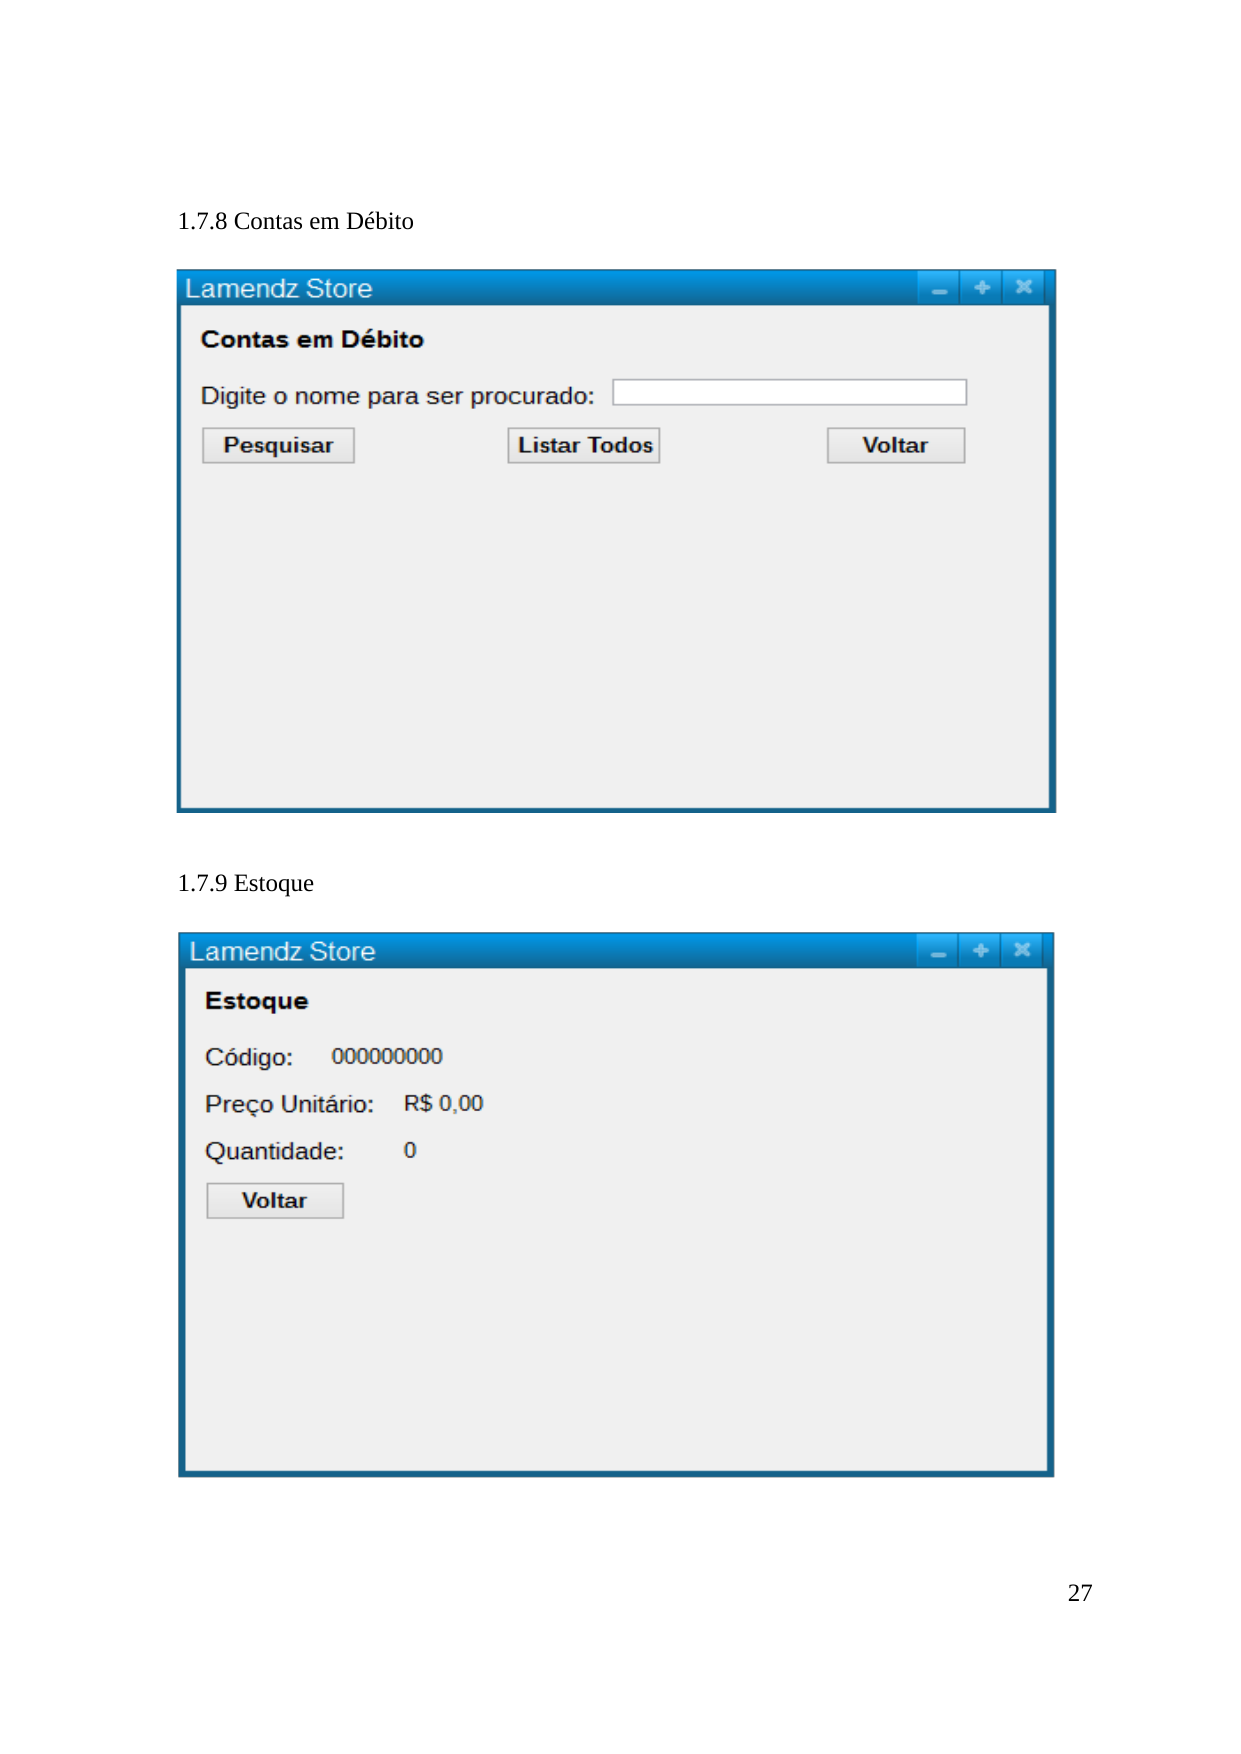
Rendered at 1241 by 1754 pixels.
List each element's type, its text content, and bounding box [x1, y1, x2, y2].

picture [177, 931, 1058, 1479]
picture [176, 268, 1060, 813]
subtitle 1.7.9 Estoque [177, 868, 1093, 897]
subtitle 1.7.8 Contas em Débito [177, 206, 1093, 234]
